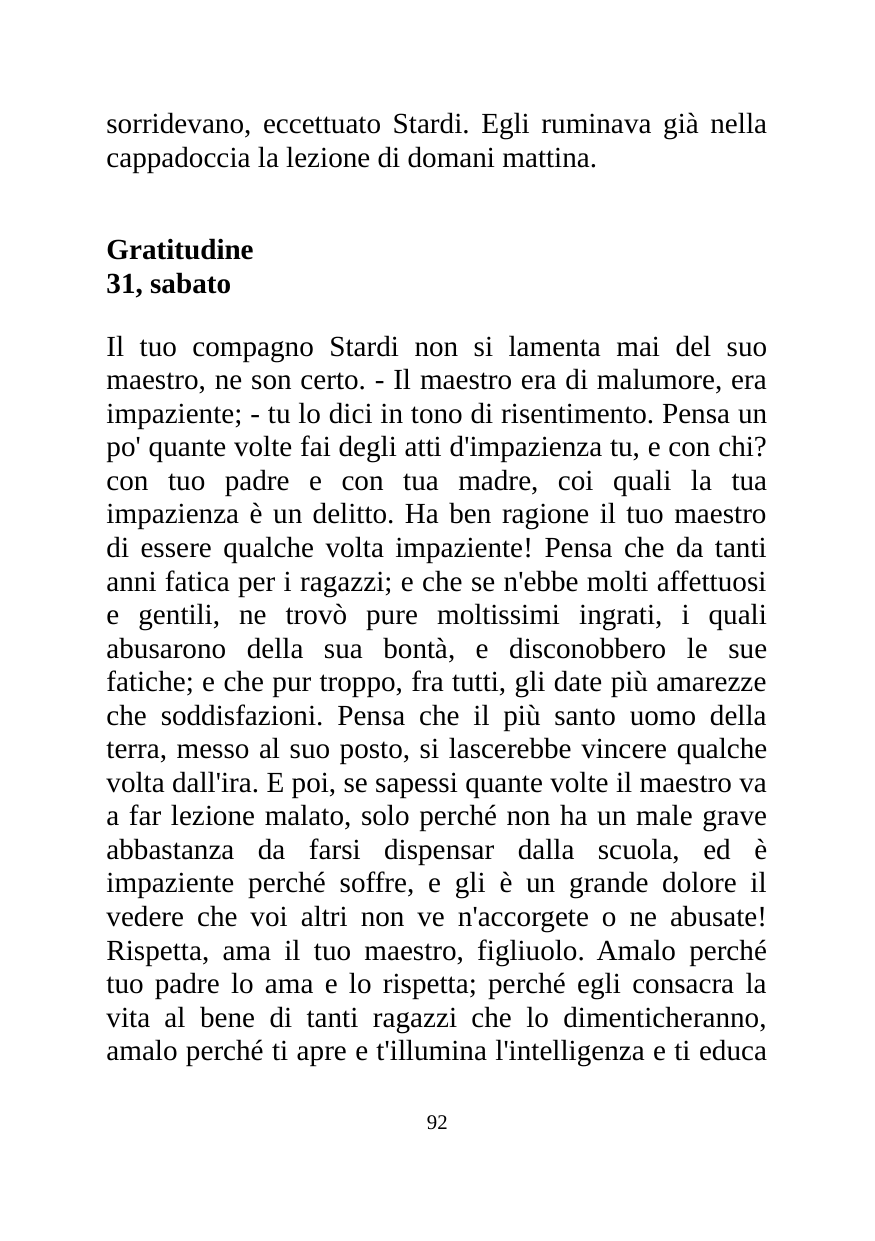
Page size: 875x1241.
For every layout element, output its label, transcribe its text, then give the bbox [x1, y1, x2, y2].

subtitle Gratitudine 31, sabato [106, 232, 768, 299]
text Il tuo compagno Stardi non si lamenta mai del suo maestro, ne son certo. - Il maestro era di malumore, era impaziente; - tu lo dici in tono di risentimento. Pensa un po' quante volte fai degli atti d'impazienza tu, e con chi? con tuo padre e con tua madre, coi quali la tua impazienza è un delitto. Ha ben ragione il tuo maestro di essere qualche volta impaziente! Pensa che da tanti anni fatica per i ragazzi; e che se n'ebbe molti affettuosi e gentili, ne trovò pure moltissimi ingrati, i quali abusarono della sua bontà, e disconobbero le sue fatiche; e che pur troppo, fra tutti, gli date più amarezze che soddisfazioni. Pensa che il più santo uomo della terra, messo al suo posto, si lascerebbe vincere qualche volta dall'ira. E poi, se sapessi quante volte il maestro va a far lezione malato, solo perché non ha un male grave abbastanza da farsi dispensar dalla scuola, ed è impaziente perché soffre, e gli è un grande dolore il vedere che voi altri non ve n'accorgete o ne abusate! Rispetta, ama il tuo maestro, figliuolo. Amalo perché tuo padre lo ama e lo rispetta; perché egli consacra la vita al bene di tanti ragazzi che lo dimenticheranno, amalo perché ti apre e t'illumina l'intelligenza e ti educa [106, 329, 768, 1067]
text sorridevano, eccettuato Stardi. Egli ruminava già nella cappadoccia la lezione di domani mattina. [106, 106, 768, 173]
